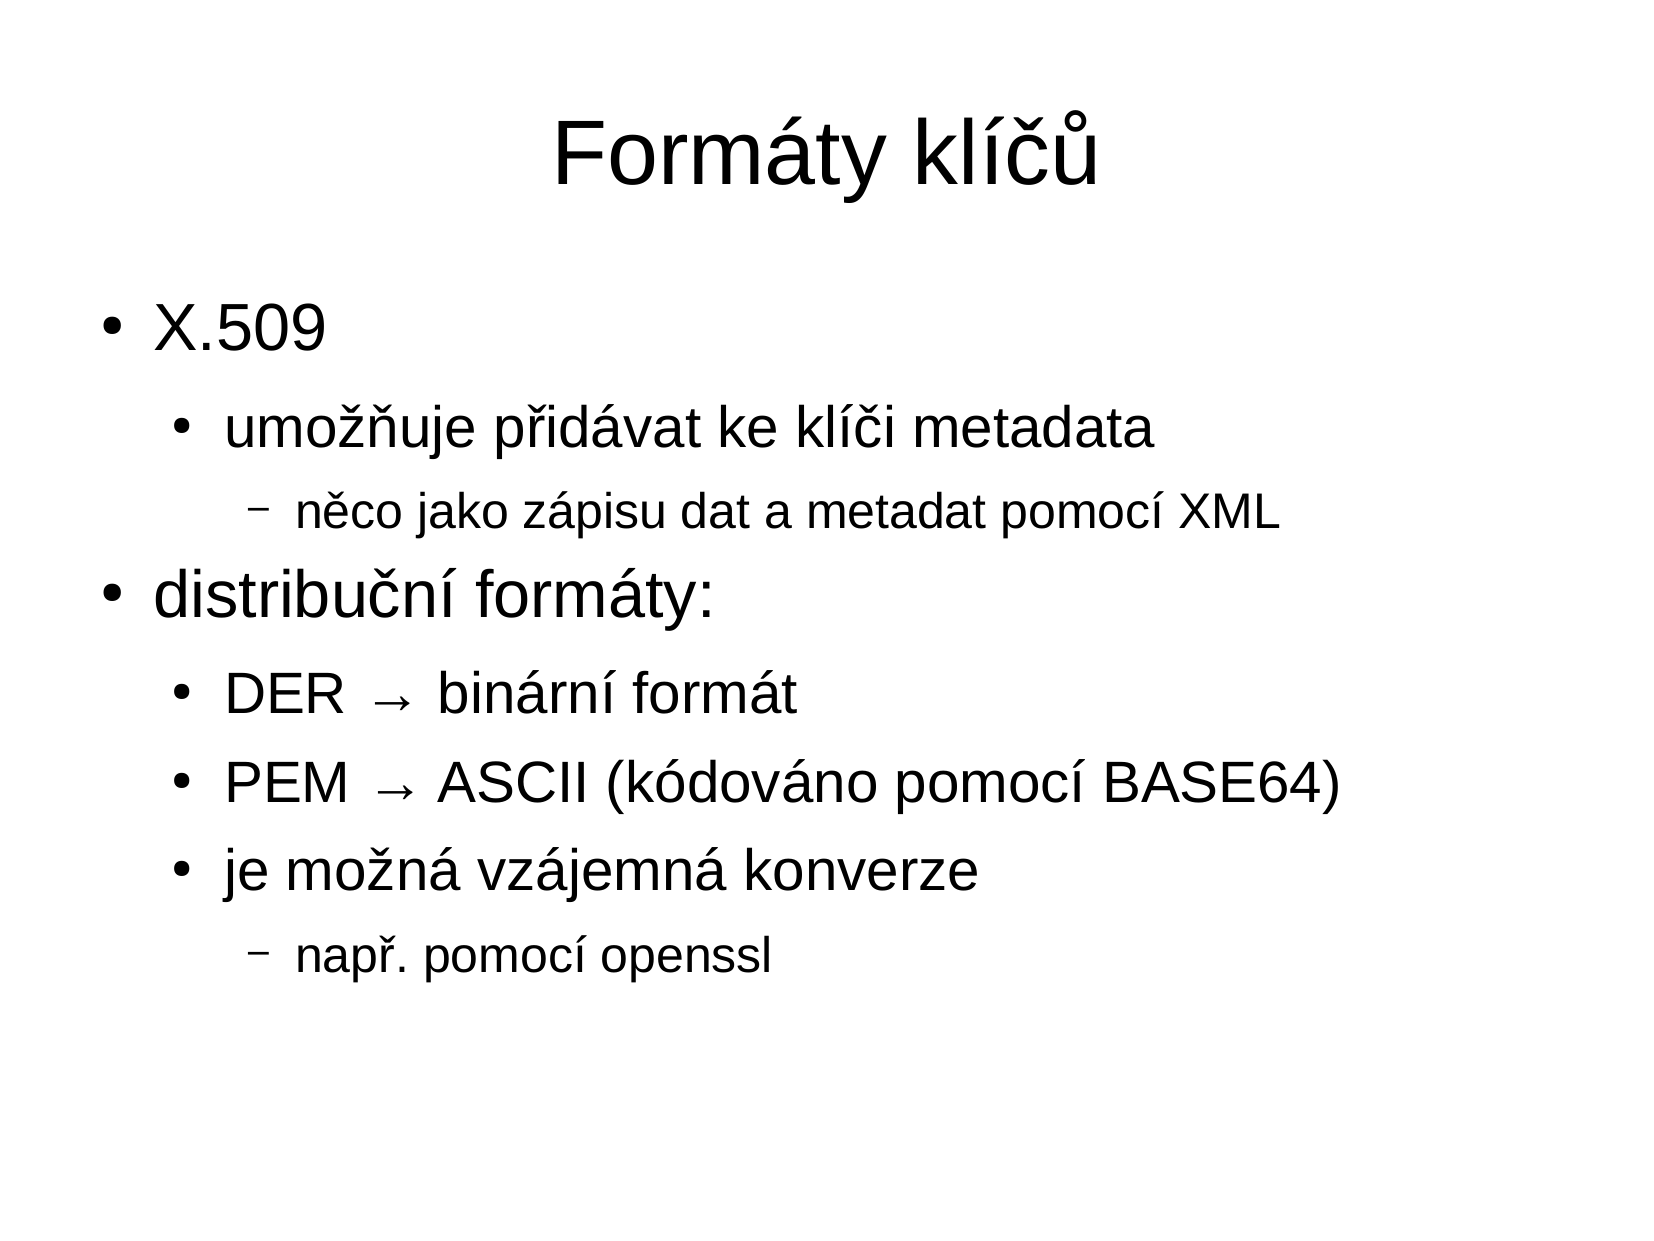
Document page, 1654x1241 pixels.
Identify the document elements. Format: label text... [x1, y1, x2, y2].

title Formáty klíčů [82, 49, 1571, 257]
list X.509 umožňuje přidávat ke klíči metadata něco jako zápisu dat a metadat pomocí XML distribuční formáty: DER → binární formát PEM → ASCII (kódováno pomocí BASE64) je možná vzájemná konverze např. pomocí openssl [82, 290, 1571, 1010]
